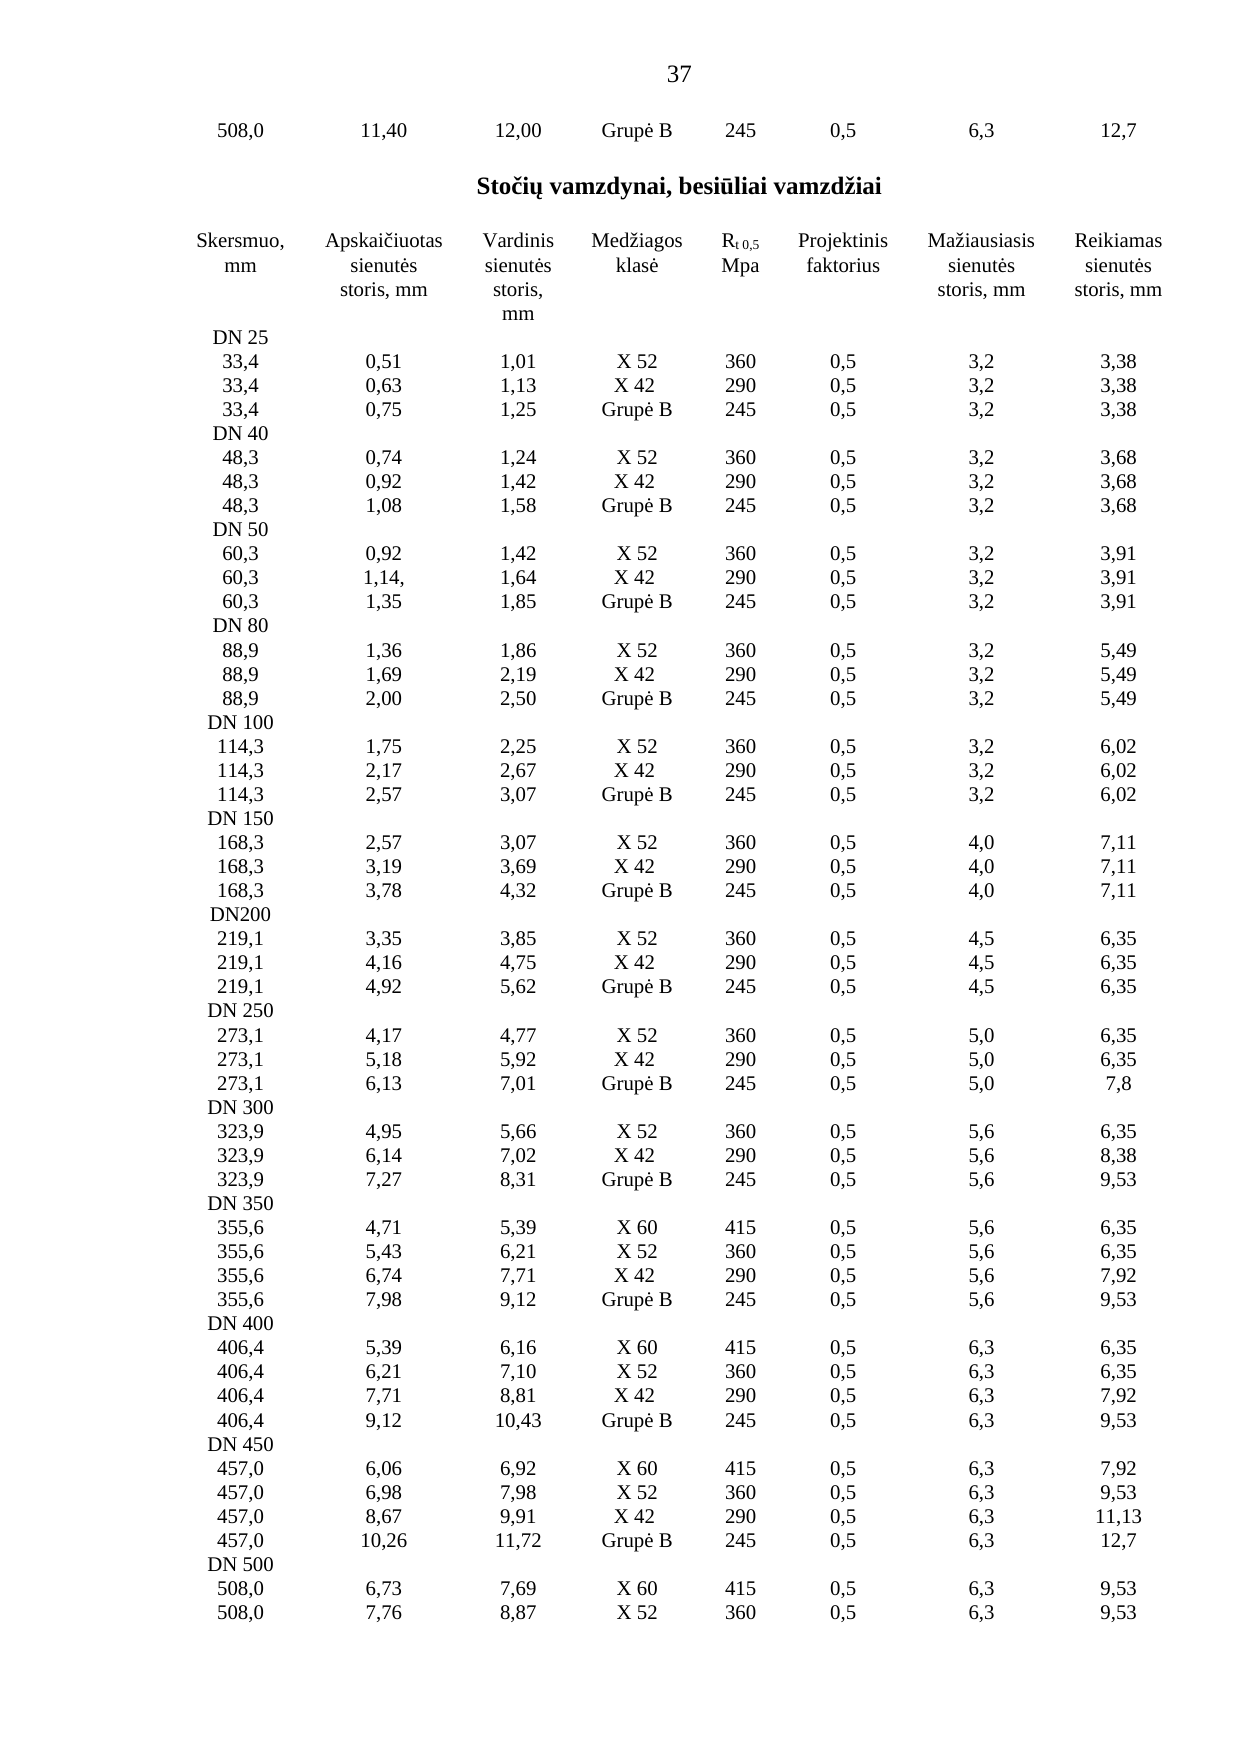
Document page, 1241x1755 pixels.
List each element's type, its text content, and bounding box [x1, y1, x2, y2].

table_cell [1056, 1095, 1181, 1119]
table_cell [572, 325, 702, 349]
table_cell 6,3 [907, 1528, 1056, 1552]
table_cell X 60 [572, 1215, 702, 1239]
table_cell 0,5 [779, 758, 907, 782]
table_cell 0,5 [779, 662, 907, 686]
table_cell 290 [702, 373, 779, 397]
table_cell 12,00 [464, 118, 572, 142]
table_cell [464, 1552, 572, 1576]
table_cell 1,25 [464, 397, 572, 421]
table_cell 0,5 [779, 1215, 907, 1239]
table_cell 6,3 [907, 1456, 1056, 1480]
table_cell 245 [702, 1071, 779, 1095]
table_cell [1056, 806, 1181, 830]
table_cell 5,49 [1056, 662, 1181, 686]
table_cell 7,76 [303, 1600, 464, 1624]
table_header Reikiamas sienutės storis, mm [1056, 229, 1181, 325]
table_cell [907, 806, 1056, 830]
table_cell 5,0 [907, 1071, 1056, 1095]
table_cell 1,01 [464, 349, 572, 373]
table_cell X 42 [572, 1047, 702, 1071]
table_cell 1,35 [303, 589, 464, 613]
table_cell 406,4 [177, 1408, 303, 1432]
table_cell X 52 [572, 349, 702, 373]
table_cell [572, 1311, 702, 1335]
table_cell DN 80 [177, 614, 303, 637]
table_cell 6,35 [1056, 1239, 1181, 1263]
table_cell 4,0 [907, 854, 1056, 878]
table_cell 6,14 [303, 1143, 464, 1167]
table_cell 245 [702, 878, 779, 902]
table_cell DN 400 [177, 1311, 303, 1335]
table_cell 10,26 [303, 1528, 464, 1552]
table_cell 10,43 [464, 1408, 572, 1432]
table_cell [779, 421, 907, 445]
table_cell 33,4 [177, 373, 303, 397]
table_cell [702, 517, 779, 541]
table_cell 0,5 [779, 782, 907, 806]
table_cell [303, 1191, 464, 1215]
table_cell [907, 902, 1056, 926]
table_cell 290 [702, 1143, 779, 1167]
table_cell 7,11 [1056, 878, 1181, 902]
table_cell [303, 902, 464, 926]
table_cell 0,5 [779, 445, 907, 469]
table_cell 290 [702, 1047, 779, 1071]
table_cell 1,08 [303, 493, 464, 517]
table_cell 0,5 [779, 1456, 907, 1480]
table_cell X 42 [572, 854, 702, 878]
table_cell 0,5 [779, 1287, 907, 1311]
table_cell 1,58 [464, 493, 572, 517]
table_cell [303, 999, 464, 1022]
table_cell DN 50 [177, 517, 303, 541]
table_cell [464, 325, 572, 349]
table_cell 6,21 [303, 1359, 464, 1383]
table_cell [1056, 517, 1181, 541]
table_cell 290 [702, 854, 779, 878]
table_cell DN 150 [177, 806, 303, 830]
table_cell 0,5 [779, 118, 907, 142]
table_cell 0,51 [303, 349, 464, 373]
table_cell 9,53 [1056, 1287, 1181, 1311]
table_cell 290 [702, 1263, 779, 1287]
table_cell 245 [702, 118, 779, 142]
table_cell 6,3 [907, 1504, 1056, 1528]
table_cell 6,35 [1056, 974, 1181, 998]
table_cell 2,57 [303, 782, 464, 806]
table_cell 3,2 [907, 758, 1056, 782]
table_cell X 42 [572, 469, 702, 493]
table_cell [907, 1432, 1056, 1456]
table_cell 6,02 [1056, 734, 1181, 758]
table_cell 114,3 [177, 782, 303, 806]
table_cell [1056, 421, 1181, 445]
table_cell 0,5 [779, 1359, 907, 1383]
table_cell 5,6 [907, 1143, 1056, 1167]
table_cell 3,38 [1056, 397, 1181, 421]
table_cell 2,57 [303, 830, 464, 854]
table_cell 355,6 [177, 1263, 303, 1287]
table_cell DN 40 [177, 421, 303, 445]
table_cell [779, 1191, 907, 1215]
table_cell [464, 999, 572, 1022]
table_cell 0,63 [303, 373, 464, 397]
table_cell 0,75 [303, 397, 464, 421]
table_cell 5,6 [907, 1287, 1056, 1311]
table_cell 0,5 [779, 926, 907, 950]
table_cell [907, 517, 1056, 541]
table_cell 0,5 [779, 854, 907, 878]
table_cell 7,71 [303, 1384, 464, 1407]
table_cell X 52 [572, 1480, 702, 1504]
table_cell 457,0 [177, 1528, 303, 1552]
table_cell X 42 [572, 565, 702, 589]
table_cell 1,36 [303, 638, 464, 662]
table_cell [907, 1095, 1056, 1119]
table_cell 3,2 [907, 589, 1056, 613]
table_cell [779, 1432, 907, 1456]
table_cell 323,9 [177, 1119, 303, 1143]
table_cell 5,6 [907, 1263, 1056, 1287]
table_cell 290 [702, 662, 779, 686]
table_cell 290 [702, 758, 779, 782]
table_header Projektinis faktorius [779, 229, 907, 325]
table_cell 4,0 [907, 878, 1056, 902]
table_cell 415 [702, 1335, 779, 1359]
table_cell [1056, 1311, 1181, 1335]
table_cell 508,0 [177, 118, 303, 142]
table_cell 360 [702, 1119, 779, 1143]
table_cell DN 450 [177, 1432, 303, 1456]
table_cell 360 [702, 1600, 779, 1624]
table_cell [907, 1191, 1056, 1215]
table_cell 5,43 [303, 1239, 464, 1263]
table_header Skersmuo, mm [177, 229, 303, 325]
table_cell Grupė B [572, 1071, 702, 1095]
table_cell [702, 1432, 779, 1456]
table_cell Grupė B [572, 1287, 702, 1311]
table_cell 0,5 [779, 1384, 907, 1407]
table_cell 1,24 [464, 445, 572, 469]
table_cell [779, 1552, 907, 1576]
table_cell Grupė B [572, 878, 702, 902]
table_cell 8,81 [464, 1384, 572, 1407]
table_cell [779, 710, 907, 734]
table_cell 168,3 [177, 830, 303, 854]
table_cell 6,3 [907, 1384, 1056, 1407]
table_cell 7,10 [464, 1359, 572, 1383]
table_cell 7,11 [1056, 830, 1181, 854]
table_cell 4,5 [907, 974, 1056, 998]
table_cell [572, 517, 702, 541]
table_cell DN 350 [177, 1191, 303, 1215]
table_cell 6,35 [1056, 1215, 1181, 1239]
table_cell 1,86 [464, 638, 572, 662]
table_cell [779, 325, 907, 349]
table_cell 6,3 [907, 1600, 1056, 1624]
table_cell [779, 1095, 907, 1119]
table_cell 0,5 [779, 1047, 907, 1071]
table_cell DN 250 [177, 999, 303, 1022]
table_cell 323,9 [177, 1143, 303, 1167]
table_cell 7,98 [303, 1287, 464, 1311]
table_cell 5,0 [907, 1023, 1056, 1047]
table_cell 9,12 [464, 1287, 572, 1311]
table_cell [1056, 999, 1181, 1022]
table_cell 0,5 [779, 1239, 907, 1263]
table_cell 2,19 [464, 662, 572, 686]
table_cell 273,1 [177, 1047, 303, 1071]
table_cell 219,1 [177, 926, 303, 950]
table_cell 5,6 [907, 1119, 1056, 1143]
table_cell [572, 1552, 702, 1576]
table_cell 5,62 [464, 974, 572, 998]
table_cell X 52 [572, 1239, 702, 1263]
table_cell 3,07 [464, 830, 572, 854]
table_cell 406,4 [177, 1335, 303, 1359]
table_cell 1,42 [464, 469, 572, 493]
table_cell 415 [702, 1215, 779, 1239]
table_cell X 42 [572, 373, 702, 397]
table_cell 6,3 [907, 1335, 1056, 1359]
table_cell [303, 614, 464, 637]
table_cell [907, 614, 1056, 637]
table_cell 0,92 [303, 541, 464, 565]
table_cell 6,3 [907, 118, 1056, 142]
table_cell 360 [702, 926, 779, 950]
table_cell 7,01 [464, 1071, 572, 1095]
table_cell X 52 [572, 1359, 702, 1383]
table_cell [303, 1311, 464, 1335]
table_cell [702, 1552, 779, 1576]
table_cell 3,78 [303, 878, 464, 902]
table_cell [907, 325, 1056, 349]
table_cell 4,32 [464, 878, 572, 902]
table_cell 3,2 [907, 445, 1056, 469]
table_cell Grupė B [572, 1528, 702, 1552]
table_cell X 52 [572, 1023, 702, 1047]
table_cell 360 [702, 1480, 779, 1504]
table_cell 6,35 [1056, 1047, 1181, 1071]
table_cell 6,3 [907, 1576, 1056, 1600]
table_cell [303, 710, 464, 734]
table_cell 88,9 [177, 686, 303, 710]
table_cell 9,91 [464, 1504, 572, 1528]
table_cell [464, 1095, 572, 1119]
table_cell 60,3 [177, 541, 303, 565]
table_cell [303, 421, 464, 445]
table_cell 7,8 [1056, 1071, 1181, 1095]
table_cell X 52 [572, 638, 702, 662]
table_cell Grupė B [572, 686, 702, 710]
table_cell 5,6 [907, 1167, 1056, 1191]
table_cell 323,9 [177, 1167, 303, 1191]
table_cell Grupė B [572, 1167, 702, 1191]
table_cell 168,3 [177, 854, 303, 878]
table_cell 12,7 [1056, 1528, 1181, 1552]
table_cell 4,17 [303, 1023, 464, 1047]
table_cell 1,75 [303, 734, 464, 758]
table_cell 8,67 [303, 1504, 464, 1528]
table_cell X 52 [572, 830, 702, 854]
table_cell 7,27 [303, 1167, 464, 1191]
table_cell 3,2 [907, 686, 1056, 710]
table_cell 290 [702, 469, 779, 493]
table_cell 3,38 [1056, 373, 1181, 397]
table_cell 355,6 [177, 1239, 303, 1263]
table_cell 245 [702, 1167, 779, 1191]
table_cell [702, 902, 779, 926]
table_cell 0,5 [779, 493, 907, 517]
table_cell X 42 [572, 950, 702, 974]
table_cell 5,92 [464, 1047, 572, 1071]
table_cell [702, 1095, 779, 1119]
table_cell Grupė B [572, 974, 702, 998]
table_cell DN200 [177, 902, 303, 926]
table_cell [702, 1191, 779, 1215]
table_cell 3,2 [907, 565, 1056, 589]
table_cell 3,2 [907, 493, 1056, 517]
table_header Rt 0,5 Mpa [702, 229, 779, 325]
table_cell 1,13 [464, 373, 572, 397]
table_cell 6,35 [1056, 950, 1181, 974]
table_cell 114,3 [177, 734, 303, 758]
table_cell 0,5 [779, 1263, 907, 1287]
table_cell 48,3 [177, 445, 303, 469]
table_cell 7,71 [464, 1263, 572, 1287]
table_cell 7,92 [1056, 1384, 1181, 1407]
table_cell 0,5 [779, 878, 907, 902]
table_cell 2,50 [464, 686, 572, 710]
table_cell 4,71 [303, 1215, 464, 1239]
table_cell 6,16 [464, 1335, 572, 1359]
table_cell 3,2 [907, 349, 1056, 373]
table_cell 8,31 [464, 1167, 572, 1191]
table_cell 245 [702, 589, 779, 613]
table_cell 7,11 [1056, 854, 1181, 878]
table_cell 4,0 [907, 830, 1056, 854]
table_cell 88,9 [177, 638, 303, 662]
table_cell X 52 [572, 541, 702, 565]
table_cell 0,5 [779, 373, 907, 397]
table_cell 3,2 [907, 397, 1056, 421]
table_cell [702, 999, 779, 1022]
table_cell 273,1 [177, 1023, 303, 1047]
table_cell 4,5 [907, 950, 1056, 974]
table_cell 290 [702, 1384, 779, 1407]
table_cell 0,5 [779, 589, 907, 613]
table_cell 4,75 [464, 950, 572, 974]
table_cell [572, 999, 702, 1022]
table_cell 6,73 [303, 1576, 464, 1600]
table_cell [572, 614, 702, 637]
table_cell 415 [702, 1456, 779, 1480]
table_cell X 52 [572, 445, 702, 469]
table_cell 355,6 [177, 1215, 303, 1239]
table_cell 0,5 [779, 1576, 907, 1600]
table_cell [303, 1095, 464, 1119]
table_cell 360 [702, 445, 779, 469]
table_cell 48,3 [177, 469, 303, 493]
table_cell 0,5 [779, 349, 907, 373]
table_cell 360 [702, 349, 779, 373]
table_cell 0,5 [779, 1143, 907, 1167]
table_cell 0,5 [779, 830, 907, 854]
table_cell 3,2 [907, 638, 1056, 662]
table_cell [464, 517, 572, 541]
table_cell 6,35 [1056, 1335, 1181, 1359]
table_cell [572, 1191, 702, 1215]
table_cell 5,0 [907, 1047, 1056, 1071]
table_cell [464, 902, 572, 926]
table_cell 7,92 [1056, 1263, 1181, 1287]
table_cell 360 [702, 734, 779, 758]
table_cell [572, 421, 702, 445]
table_cell 11,40 [303, 118, 464, 142]
table_cell 3,38 [1056, 349, 1181, 373]
table_cell 457,0 [177, 1456, 303, 1480]
table_cell 5,6 [907, 1215, 1056, 1239]
table_cell 290 [702, 1504, 779, 1528]
table_cell 0,5 [779, 1023, 907, 1047]
table_cell [303, 325, 464, 349]
table_cell 457,0 [177, 1480, 303, 1504]
table_cell [907, 710, 1056, 734]
table_cell [702, 421, 779, 445]
table_cell 0,5 [779, 541, 907, 565]
table_cell 7,92 [1056, 1456, 1181, 1480]
table_cell 6,3 [907, 1359, 1056, 1383]
table_cell 5,66 [464, 1119, 572, 1143]
table_cell 3,35 [303, 926, 464, 950]
table_cell [702, 614, 779, 637]
table_cell 1,64 [464, 565, 572, 589]
table_cell 6,35 [1056, 1119, 1181, 1143]
table_cell 60,3 [177, 565, 303, 589]
table_cell [702, 710, 779, 734]
table_cell 219,1 [177, 974, 303, 998]
table_cell 5,18 [303, 1047, 464, 1071]
table_cell 4,77 [464, 1023, 572, 1047]
table_cell [779, 517, 907, 541]
table_cell 2,25 [464, 734, 572, 758]
table_cell 457,0 [177, 1504, 303, 1528]
table_cell 0,5 [779, 1335, 907, 1359]
table_cell [702, 1311, 779, 1335]
table_cell 6,35 [1056, 1023, 1181, 1047]
table_cell 0,5 [779, 565, 907, 589]
table_cell 168,3 [177, 878, 303, 902]
table_cell 12,7 [1056, 118, 1181, 142]
table_cell Grupė B [572, 1408, 702, 1432]
table_cell X 60 [572, 1456, 702, 1480]
table_cell 245 [702, 397, 779, 421]
table_cell 6,21 [464, 1239, 572, 1263]
table_cell Grupė B [572, 782, 702, 806]
table_cell 3,2 [907, 734, 1056, 758]
table_cell 1,42 [464, 541, 572, 565]
table_cell 360 [702, 638, 779, 662]
table_cell [779, 1311, 907, 1335]
table_cell 0,5 [779, 734, 907, 758]
table_cell 33,4 [177, 397, 303, 421]
table_cell 6,98 [303, 1480, 464, 1504]
table_cell [779, 614, 907, 637]
table_cell 245 [702, 493, 779, 517]
table_cell [1056, 614, 1181, 637]
table_cell Grupė B [572, 493, 702, 517]
table_cell [464, 1311, 572, 1335]
table_cell 0,5 [779, 638, 907, 662]
table_cell 406,4 [177, 1359, 303, 1383]
table_cell X 42 [572, 1143, 702, 1167]
table_cell [572, 806, 702, 830]
table_cell 3,91 [1056, 565, 1181, 589]
table_cell 2,67 [464, 758, 572, 782]
table_cell [572, 1432, 702, 1456]
table_cell 4,5 [907, 926, 1056, 950]
table_cell 6,06 [303, 1456, 464, 1480]
table_cell [572, 1095, 702, 1119]
table_cell 9,12 [303, 1408, 464, 1432]
table_cell X 42 [572, 758, 702, 782]
table_cell 3,19 [303, 854, 464, 878]
table_cell 1,85 [464, 589, 572, 613]
table_cell 2,00 [303, 686, 464, 710]
table_cell 5,39 [464, 1215, 572, 1239]
table_cell 3,2 [907, 662, 1056, 686]
table_cell [572, 710, 702, 734]
table_cell [464, 421, 572, 445]
table_cell Grupė B [572, 118, 702, 142]
table_cell 8,87 [464, 1600, 572, 1624]
table_cell [702, 806, 779, 830]
table_cell 0,5 [779, 1408, 907, 1432]
table_cell [464, 710, 572, 734]
table_cell 0,5 [779, 469, 907, 493]
table_cell [303, 1552, 464, 1576]
table_cell 0,5 [779, 1480, 907, 1504]
table_cell 3,2 [907, 373, 1056, 397]
table_cell 3,68 [1056, 469, 1181, 493]
table_header Apskaičiuotas sienutės storis, mm [303, 229, 464, 325]
table_cell 360 [702, 830, 779, 854]
table_cell [1056, 710, 1181, 734]
table_cell [907, 999, 1056, 1022]
table_cell X 52 [572, 734, 702, 758]
table_cell 219,1 [177, 950, 303, 974]
table_cell 11,72 [464, 1528, 572, 1552]
table_cell 290 [702, 565, 779, 589]
table_cell 273,1 [177, 1071, 303, 1095]
table_cell 5,39 [303, 1335, 464, 1359]
table_cell 0,5 [779, 686, 907, 710]
table_cell 0,5 [779, 1600, 907, 1624]
table_cell [464, 1191, 572, 1215]
table_cell 406,4 [177, 1384, 303, 1407]
table_cell 245 [702, 1287, 779, 1311]
table_cell 5,49 [1056, 686, 1181, 710]
table_cell 3,68 [1056, 445, 1181, 469]
table_cell X 42 [572, 662, 702, 686]
table_cell [702, 325, 779, 349]
table_cell 0,5 [779, 1504, 907, 1528]
table_cell 3,68 [1056, 493, 1181, 517]
table_cell 9,53 [1056, 1167, 1181, 1191]
table_cell 6,92 [464, 1456, 572, 1480]
table_cell X 60 [572, 1576, 702, 1600]
table_cell [779, 999, 907, 1022]
table_cell 6,35 [1056, 926, 1181, 950]
table_cell [1056, 902, 1181, 926]
table_cell X 52 [572, 1600, 702, 1624]
table_cell 3,2 [907, 782, 1056, 806]
table_cell [303, 517, 464, 541]
table_header Mažiausiasis sienutės storis, mm [907, 229, 1056, 325]
table_cell [779, 806, 907, 830]
table_cell 360 [702, 541, 779, 565]
table_cell Grupė B [572, 397, 702, 421]
table_cell [572, 902, 702, 926]
table_cell X 52 [572, 1119, 702, 1143]
table_cell 6,02 [1056, 758, 1181, 782]
table_cell X 60 [572, 1335, 702, 1359]
table_cell 6,3 [907, 1408, 1056, 1432]
table_cell 7,02 [464, 1143, 572, 1167]
table_cell 0,5 [779, 1071, 907, 1095]
table_cell DN 25 [177, 325, 303, 349]
table_cell 3,07 [464, 782, 572, 806]
table_cell [303, 806, 464, 830]
table_cell 0,5 [779, 974, 907, 998]
table_cell 9,53 [1056, 1600, 1181, 1624]
table_cell [907, 1311, 1056, 1335]
table_cell 7,98 [464, 1480, 572, 1504]
table_cell 245 [702, 1408, 779, 1432]
table_cell 6,13 [303, 1071, 464, 1095]
table_cell X 42 [572, 1504, 702, 1528]
table_cell 33,4 [177, 349, 303, 373]
table_cell 8,38 [1056, 1143, 1181, 1167]
table_cell 290 [702, 950, 779, 974]
table_cell 5,6 [907, 1239, 1056, 1263]
table_cell X 52 [572, 926, 702, 950]
table_cell [464, 1432, 572, 1456]
table_cell 3,85 [464, 926, 572, 950]
table_cell 4,95 [303, 1119, 464, 1143]
table_cell 4,16 [303, 950, 464, 974]
table_cell X 42 [572, 1384, 702, 1407]
table_cell 9,53 [1056, 1408, 1181, 1432]
table_cell 6,35 [1056, 1359, 1181, 1383]
table_cell [779, 902, 907, 926]
table_header Vardinis sienutės storis, mm [464, 229, 572, 325]
table_cell 3,91 [1056, 541, 1181, 565]
table_cell 1,69 [303, 662, 464, 686]
table_cell 245 [702, 974, 779, 998]
text Stočių vamzdynai, besiūliai vamzdžiai [177, 171, 1181, 200]
table_cell DN 100 [177, 710, 303, 734]
table_header Medžiagos klasė [572, 229, 702, 325]
table_cell [1056, 1432, 1181, 1456]
table_cell 0,5 [779, 950, 907, 974]
table_cell 360 [702, 1023, 779, 1047]
table_cell DN 500 [177, 1552, 303, 1576]
table_cell 3,2 [907, 541, 1056, 565]
table_cell 9,53 [1056, 1576, 1181, 1600]
table_cell 6,02 [1056, 782, 1181, 806]
table_cell 114,3 [177, 758, 303, 782]
table_cell 3,2 [907, 469, 1056, 493]
table_cell 245 [702, 1528, 779, 1552]
table_cell 508,0 [177, 1600, 303, 1624]
table_cell 0,5 [779, 397, 907, 421]
table_cell 6,3 [907, 1480, 1056, 1504]
table_cell 11,13 [1056, 1504, 1181, 1528]
table_cell 415 [702, 1576, 779, 1600]
table_cell 9,53 [1056, 1480, 1181, 1504]
table_cell 88,9 [177, 662, 303, 686]
table_cell [907, 421, 1056, 445]
table_cell Grupė B [572, 589, 702, 613]
table_cell X 42 [572, 1263, 702, 1287]
table_cell 1,14, [303, 565, 464, 589]
table_cell [1056, 325, 1181, 349]
table_cell [303, 1432, 464, 1456]
table_cell [907, 1552, 1056, 1576]
table_cell 3,91 [1056, 589, 1181, 613]
table_cell [464, 614, 572, 637]
table_cell 508,0 [177, 1576, 303, 1600]
table_cell 245 [702, 782, 779, 806]
table_cell 60,3 [177, 589, 303, 613]
table_cell 0,74 [303, 445, 464, 469]
table_cell 5,49 [1056, 638, 1181, 662]
table_cell 360 [702, 1239, 779, 1263]
table_cell 7,69 [464, 1576, 572, 1600]
table_cell [464, 806, 572, 830]
table_cell 0,5 [779, 1119, 907, 1143]
table_cell [1056, 1191, 1181, 1215]
table_cell 245 [702, 686, 779, 710]
table_cell 355,6 [177, 1287, 303, 1311]
table_cell 0,5 [779, 1528, 907, 1552]
table_cell 48,3 [177, 493, 303, 517]
table_cell 360 [702, 1359, 779, 1383]
table_cell 2,17 [303, 758, 464, 782]
table_cell 6,74 [303, 1263, 464, 1287]
table_cell 0,92 [303, 469, 464, 493]
table_cell 0,5 [779, 1167, 907, 1191]
table_cell [1056, 1552, 1181, 1576]
table_cell DN 300 [177, 1095, 303, 1119]
table_cell 4,92 [303, 974, 464, 998]
table_cell 3,69 [464, 854, 572, 878]
